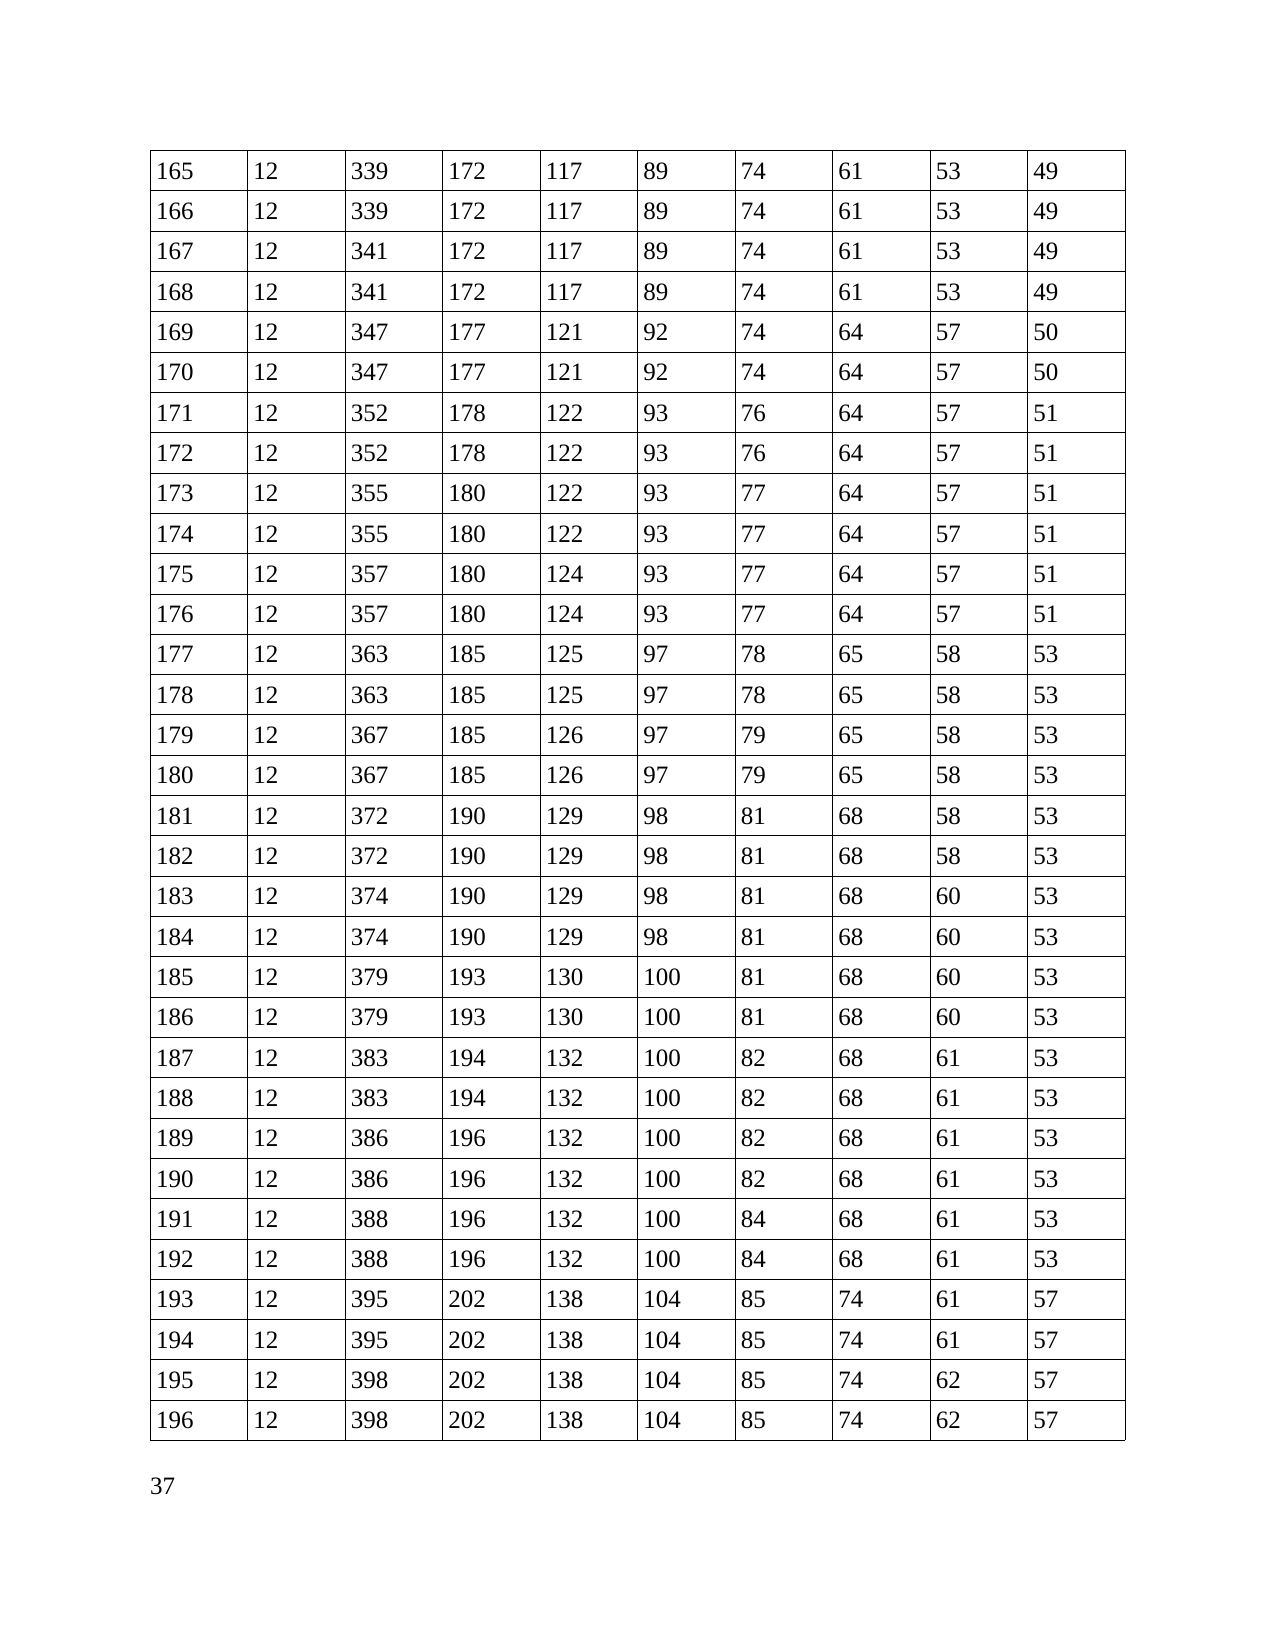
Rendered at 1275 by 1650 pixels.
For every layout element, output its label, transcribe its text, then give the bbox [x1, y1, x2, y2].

table_cell 92 [638, 312, 735, 352]
table_cell 172 [443, 151, 540, 190]
table_cell 379 [346, 957, 442, 997]
table_cell 53 [1028, 1159, 1125, 1198]
table_cell 93 [638, 514, 735, 553]
table_cell 129 [541, 917, 637, 956]
table_cell 12 [248, 675, 345, 714]
table_cell 12 [248, 151, 345, 190]
table_cell 185 [443, 715, 540, 755]
table_cell 181 [151, 796, 247, 835]
table_cell 172 [151, 433, 247, 472]
table_cell 97 [638, 675, 735, 714]
table_cell 64 [833, 595, 930, 634]
table_cell 367 [346, 756, 442, 795]
table_cell 12 [248, 554, 345, 593]
table_cell 185 [151, 957, 247, 997]
table_cell 53 [1028, 1119, 1125, 1158]
table_cell 49 [1028, 272, 1125, 311]
table_cell 169 [151, 312, 247, 352]
table_cell 74 [736, 272, 832, 311]
table_cell 12 [248, 836, 345, 876]
table_cell 193 [151, 1280, 247, 1319]
table_cell 12 [248, 998, 345, 1037]
table_cell 61 [931, 1320, 1027, 1359]
table_cell 180 [443, 595, 540, 634]
table_cell 12 [248, 191, 345, 231]
table_cell 347 [346, 312, 442, 352]
table_cell 61 [833, 191, 930, 231]
table_cell 74 [736, 353, 832, 392]
table_cell 77 [736, 514, 832, 553]
table_cell 65 [833, 756, 930, 795]
table_cell 53 [931, 272, 1027, 311]
table_cell 93 [638, 433, 735, 472]
table_cell 74 [736, 191, 832, 231]
table_cell 57 [1028, 1360, 1125, 1400]
table_cell 122 [541, 433, 637, 472]
table_cell 12 [248, 312, 345, 352]
table_cell 68 [833, 877, 930, 916]
table_cell 100 [638, 1159, 735, 1198]
table_cell 89 [638, 151, 735, 190]
table_cell 93 [638, 554, 735, 593]
table_cell 184 [151, 917, 247, 956]
table_cell 57 [931, 312, 1027, 352]
table_cell 104 [638, 1360, 735, 1400]
table_cell 12 [248, 957, 345, 997]
table_cell 383 [346, 1038, 442, 1077]
table_cell 82 [736, 1159, 832, 1198]
table_cell 121 [541, 353, 637, 392]
table_cell 186 [151, 998, 247, 1037]
table_cell 77 [736, 595, 832, 634]
table_cell 97 [638, 715, 735, 755]
table_cell 49 [1028, 232, 1125, 271]
table_cell 53 [1028, 635, 1125, 674]
table_cell 386 [346, 1159, 442, 1198]
table_cell 61 [833, 272, 930, 311]
table_cell 53 [1028, 1199, 1125, 1238]
table_cell 192 [151, 1240, 247, 1279]
table_cell 170 [151, 353, 247, 392]
table_cell 92 [638, 353, 735, 392]
table_cell 58 [931, 635, 1027, 674]
table_cell 57 [931, 353, 1027, 392]
table_cell 175 [151, 554, 247, 593]
table_cell 372 [346, 836, 442, 876]
table_cell 62 [931, 1401, 1027, 1440]
table_cell 81 [736, 917, 832, 956]
table_cell 85 [736, 1360, 832, 1400]
table_cell 12 [248, 1199, 345, 1238]
table_cell 51 [1028, 595, 1125, 634]
table_cell 85 [736, 1401, 832, 1440]
table_cell 132 [541, 1119, 637, 1158]
table_cell 12 [248, 1401, 345, 1440]
table_cell 178 [443, 393, 540, 432]
table_cell 74 [833, 1401, 930, 1440]
table_cell 196 [443, 1159, 540, 1198]
table_cell 64 [833, 514, 930, 553]
table_cell 64 [833, 312, 930, 352]
table_cell 81 [736, 998, 832, 1037]
table_cell 383 [346, 1078, 442, 1117]
table_cell 58 [931, 756, 1027, 795]
table_cell 180 [443, 514, 540, 553]
table_cell 84 [736, 1240, 832, 1279]
table_cell 12 [248, 635, 345, 674]
table_cell 193 [443, 998, 540, 1037]
table_cell 53 [1028, 1038, 1125, 1077]
table_cell 122 [541, 474, 637, 513]
table_cell 53 [1028, 1240, 1125, 1279]
table_cell 347 [346, 353, 442, 392]
table_cell 355 [346, 474, 442, 513]
table_cell 179 [151, 715, 247, 755]
table_cell 82 [736, 1119, 832, 1158]
table_cell 132 [541, 1199, 637, 1238]
table_cell 64 [833, 554, 930, 593]
table_cell 202 [443, 1360, 540, 1400]
table_cell 68 [833, 1199, 930, 1238]
table_cell 185 [443, 675, 540, 714]
table_cell 12 [248, 715, 345, 755]
table_cell 65 [833, 675, 930, 714]
table_cell 117 [541, 191, 637, 231]
table_cell 61 [931, 1280, 1027, 1319]
table_cell 82 [736, 1038, 832, 1077]
table_cell 89 [638, 232, 735, 271]
table_cell 60 [931, 917, 1027, 956]
table_cell 386 [346, 1119, 442, 1158]
table_cell 61 [931, 1078, 1027, 1117]
table_cell 388 [346, 1240, 442, 1279]
table_cell 68 [833, 957, 930, 997]
table_cell 79 [736, 756, 832, 795]
table_cell 168 [151, 272, 247, 311]
table_cell 74 [833, 1320, 930, 1359]
table_cell 68 [833, 998, 930, 1037]
table_cell 57 [1028, 1280, 1125, 1319]
table_cell 132 [541, 1159, 637, 1198]
table_cell 124 [541, 554, 637, 593]
table_cell 177 [443, 312, 540, 352]
table_cell 77 [736, 474, 832, 513]
table_cell 81 [736, 836, 832, 876]
table_cell 104 [638, 1401, 735, 1440]
table_cell 138 [541, 1360, 637, 1400]
table_cell 74 [736, 151, 832, 190]
table_cell 76 [736, 393, 832, 432]
table_cell 50 [1028, 353, 1125, 392]
table_cell 98 [638, 917, 735, 956]
table_cell 12 [248, 756, 345, 795]
table_cell 130 [541, 998, 637, 1037]
table_cell 172 [443, 232, 540, 271]
table_cell 51 [1028, 393, 1125, 432]
table_cell 61 [833, 232, 930, 271]
table_cell 77 [736, 554, 832, 593]
table_cell 122 [541, 514, 637, 553]
table_cell 58 [931, 675, 1027, 714]
table_cell 93 [638, 474, 735, 513]
table_cell 93 [638, 595, 735, 634]
table_cell 100 [638, 957, 735, 997]
table_cell 68 [833, 836, 930, 876]
table_cell 357 [346, 595, 442, 634]
table_cell 190 [443, 796, 540, 835]
table_cell 58 [931, 836, 1027, 876]
table_cell 178 [151, 675, 247, 714]
table_cell 180 [151, 756, 247, 795]
table_cell 196 [151, 1401, 247, 1440]
table_cell 125 [541, 635, 637, 674]
table_cell 98 [638, 877, 735, 916]
table_cell 129 [541, 877, 637, 916]
table_cell 51 [1028, 474, 1125, 513]
table_cell 121 [541, 312, 637, 352]
table_cell 193 [443, 957, 540, 997]
table_cell 117 [541, 272, 637, 311]
table_cell 185 [443, 635, 540, 674]
table_cell 98 [638, 836, 735, 876]
table_cell 352 [346, 433, 442, 472]
table_cell 60 [931, 957, 1027, 997]
table_cell 129 [541, 836, 637, 876]
table_cell 367 [346, 715, 442, 755]
table_cell 12 [248, 877, 345, 916]
table_cell 100 [638, 1038, 735, 1077]
table_cell 177 [443, 353, 540, 392]
table_cell 132 [541, 1038, 637, 1077]
table_cell 395 [346, 1280, 442, 1319]
table_cell 202 [443, 1320, 540, 1359]
table_cell 182 [151, 836, 247, 876]
table_cell 122 [541, 393, 637, 432]
table_cell 352 [346, 393, 442, 432]
table_cell 191 [151, 1199, 247, 1238]
table_cell 12 [248, 1320, 345, 1359]
table_cell 379 [346, 998, 442, 1037]
table_cell 165 [151, 151, 247, 190]
table_cell 138 [541, 1401, 637, 1440]
table_cell 53 [1028, 796, 1125, 835]
table_cell 100 [638, 998, 735, 1037]
table_cell 12 [248, 393, 345, 432]
table_cell 167 [151, 232, 247, 271]
table_cell 398 [346, 1360, 442, 1400]
table_cell 374 [346, 917, 442, 956]
table_cell 53 [1028, 957, 1125, 997]
table_cell 68 [833, 796, 930, 835]
table_cell 187 [151, 1038, 247, 1077]
table_cell 12 [248, 917, 345, 956]
table_cell 51 [1028, 554, 1125, 593]
table_cell 57 [931, 595, 1027, 634]
table_cell 50 [1028, 312, 1125, 352]
table_cell 12 [248, 1038, 345, 1077]
table_cell 68 [833, 1159, 930, 1198]
table_cell 130 [541, 957, 637, 997]
table_cell 124 [541, 595, 637, 634]
table_cell 61 [931, 1199, 1027, 1238]
table_cell 53 [1028, 1078, 1125, 1117]
table_cell 100 [638, 1119, 735, 1158]
table_cell 57 [931, 433, 1027, 472]
table_cell 138 [541, 1280, 637, 1319]
table_cell 178 [443, 433, 540, 472]
table_cell 180 [443, 554, 540, 593]
table_cell 60 [931, 877, 1027, 916]
table_cell 12 [248, 1280, 345, 1319]
table_cell 132 [541, 1240, 637, 1279]
table_cell 57 [931, 474, 1027, 513]
table_cell 172 [443, 272, 540, 311]
table_cell 97 [638, 635, 735, 674]
table_cell 355 [346, 514, 442, 553]
table_cell 190 [443, 836, 540, 876]
table_cell 12 [248, 1360, 345, 1400]
table_cell 12 [248, 1159, 345, 1198]
table_cell 196 [443, 1119, 540, 1158]
table_cell 89 [638, 191, 735, 231]
table_cell 76 [736, 433, 832, 472]
table_cell 177 [151, 635, 247, 674]
table_cell 57 [931, 554, 1027, 593]
table_cell 126 [541, 715, 637, 755]
table_cell 49 [1028, 151, 1125, 190]
table_cell 68 [833, 1038, 930, 1077]
table_cell 132 [541, 1078, 637, 1117]
table_cell 53 [931, 232, 1027, 271]
table_cell 49 [1028, 191, 1125, 231]
table_cell 129 [541, 796, 637, 835]
table_cell 98 [638, 796, 735, 835]
table_cell 12 [248, 1078, 345, 1117]
table_cell 51 [1028, 514, 1125, 553]
table_cell 61 [931, 1119, 1027, 1158]
table_cell 194 [443, 1078, 540, 1117]
table_cell 65 [833, 715, 930, 755]
table_cell 395 [346, 1320, 442, 1359]
table_cell 12 [248, 514, 345, 553]
table_cell 125 [541, 675, 637, 714]
table_cell 61 [931, 1159, 1027, 1198]
table_cell 202 [443, 1280, 540, 1319]
table_cell 12 [248, 433, 345, 472]
table_cell 372 [346, 796, 442, 835]
table_cell 53 [1028, 877, 1125, 916]
table_cell 100 [638, 1078, 735, 1117]
table_cell 58 [931, 796, 1027, 835]
table_cell 58 [931, 715, 1027, 755]
table_cell 174 [151, 514, 247, 553]
table_cell 166 [151, 191, 247, 231]
table_cell 202 [443, 1401, 540, 1440]
table_cell 68 [833, 1119, 930, 1158]
table_cell 64 [833, 433, 930, 472]
table_cell 53 [931, 151, 1027, 190]
table_cell 100 [638, 1240, 735, 1279]
table_cell 341 [346, 272, 442, 311]
table_cell 339 [346, 151, 442, 190]
table_cell 190 [443, 877, 540, 916]
table_cell 189 [151, 1119, 247, 1158]
table_cell 81 [736, 957, 832, 997]
table_cell 190 [151, 1159, 247, 1198]
table_cell 374 [346, 877, 442, 916]
table_cell 57 [1028, 1401, 1125, 1440]
table_cell 53 [931, 191, 1027, 231]
table_cell 194 [151, 1320, 247, 1359]
table_cell 53 [1028, 917, 1125, 956]
table_cell 81 [736, 796, 832, 835]
table_cell 195 [151, 1360, 247, 1400]
table_cell 74 [736, 312, 832, 352]
table_cell 53 [1028, 756, 1125, 795]
table_cell 97 [638, 756, 735, 795]
table_cell 57 [931, 514, 1027, 553]
table_cell 398 [346, 1401, 442, 1440]
table_cell 85 [736, 1280, 832, 1319]
table_cell 84 [736, 1199, 832, 1238]
table_cell 341 [346, 232, 442, 271]
table_cell 138 [541, 1320, 637, 1359]
table_cell 180 [443, 474, 540, 513]
table_cell 12 [248, 1240, 345, 1279]
table_cell 74 [833, 1360, 930, 1400]
table_cell 196 [443, 1240, 540, 1279]
table_cell 74 [736, 232, 832, 271]
table_cell 68 [833, 917, 930, 956]
table_cell 89 [638, 272, 735, 311]
table_cell 61 [931, 1240, 1027, 1279]
table_cell 12 [248, 474, 345, 513]
table_cell 173 [151, 474, 247, 513]
table_cell 68 [833, 1078, 930, 1117]
table_cell 61 [833, 151, 930, 190]
table_cell 74 [833, 1280, 930, 1319]
table_cell 190 [443, 917, 540, 956]
table_cell 339 [346, 191, 442, 231]
table_cell 188 [151, 1078, 247, 1117]
table_cell 171 [151, 393, 247, 432]
table_cell 12 [248, 272, 345, 311]
table_cell 85 [736, 1320, 832, 1359]
table_cell 176 [151, 595, 247, 634]
table_cell 12 [248, 353, 345, 392]
table_cell 57 [931, 393, 1027, 432]
table_cell 12 [248, 1119, 345, 1158]
table_cell 64 [833, 353, 930, 392]
table_cell 57 [1028, 1320, 1125, 1359]
table_cell 12 [248, 232, 345, 271]
table_cell 79 [736, 715, 832, 755]
table_cell 388 [346, 1199, 442, 1238]
table_cell 12 [248, 796, 345, 835]
table_cell 51 [1028, 433, 1125, 472]
table_cell 363 [346, 675, 442, 714]
table_cell 78 [736, 675, 832, 714]
table_cell 93 [638, 393, 735, 432]
table_cell 65 [833, 635, 930, 674]
table_cell 357 [346, 554, 442, 593]
table_cell 53 [1028, 998, 1125, 1037]
table_cell 78 [736, 635, 832, 674]
table_cell 117 [541, 232, 637, 271]
table_cell 363 [346, 635, 442, 674]
table_cell 81 [736, 877, 832, 916]
table_cell 64 [833, 474, 930, 513]
table_cell 68 [833, 1240, 930, 1279]
table_cell 196 [443, 1199, 540, 1238]
table_cell 104 [638, 1280, 735, 1319]
table_cell 53 [1028, 715, 1125, 755]
table_cell 53 [1028, 675, 1125, 714]
table_cell 117 [541, 151, 637, 190]
table_cell 100 [638, 1199, 735, 1238]
table_cell 62 [931, 1360, 1027, 1400]
table_cell 61 [931, 1038, 1027, 1077]
table_cell 60 [931, 998, 1027, 1037]
table_cell 172 [443, 191, 540, 231]
table_cell 53 [1028, 836, 1125, 876]
table_cell 82 [736, 1078, 832, 1117]
table_cell 185 [443, 756, 540, 795]
table_cell 126 [541, 756, 637, 795]
table_cell 104 [638, 1320, 735, 1359]
table_cell 183 [151, 877, 247, 916]
table_cell 12 [248, 595, 345, 634]
table_cell 194 [443, 1038, 540, 1077]
table_cell 64 [833, 393, 930, 432]
